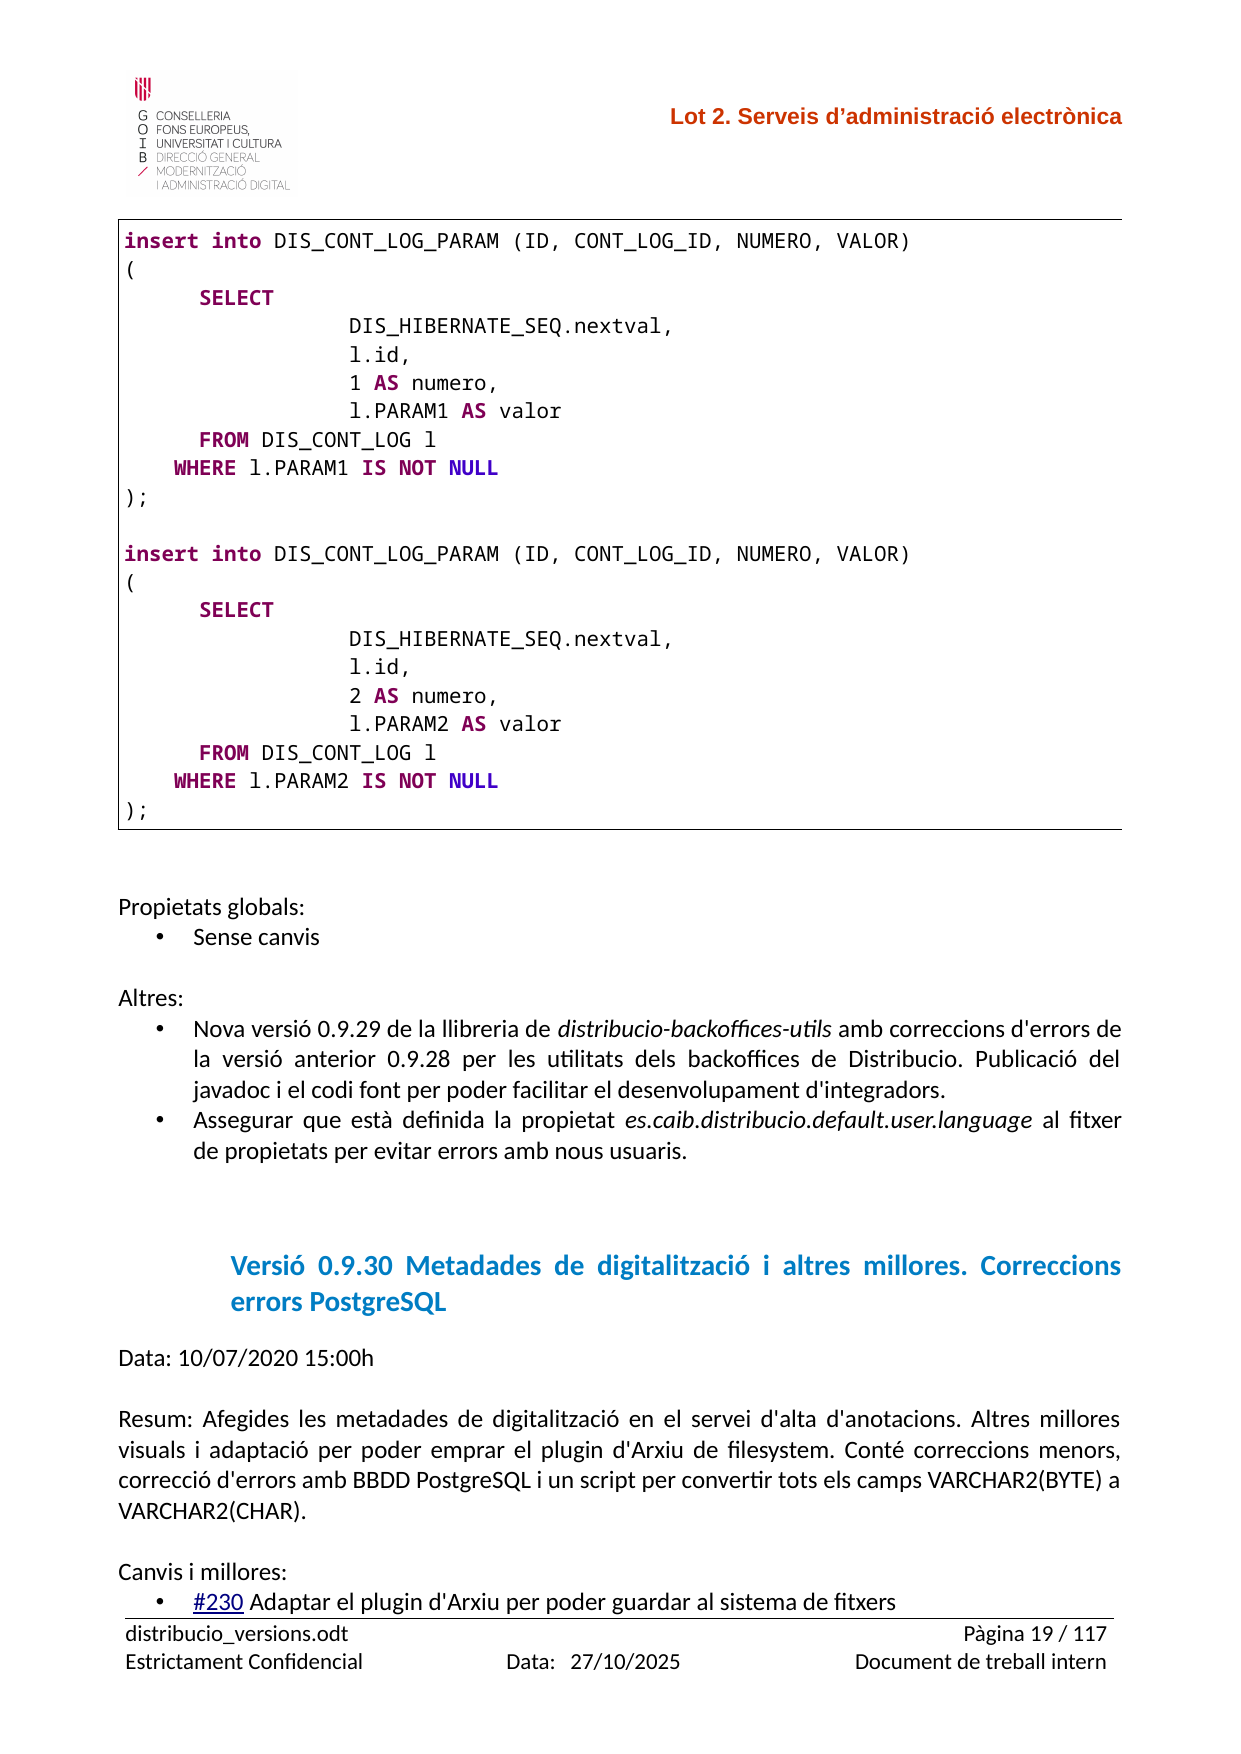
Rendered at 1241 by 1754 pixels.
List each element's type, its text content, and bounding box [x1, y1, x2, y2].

list #230 Adaptar el plugin d'Arxiu per poder guardar al sistema de fitxers [156, 1586, 1122, 1617]
text Data: 10/07/2020 15:00h [118, 1342, 1122, 1373]
text Resum: Afegides les metadades de digitalització en el servei d'alta d'anotacions. Altres millores visuals i adaptació per poder emprar el plugin d'Arxiu de filesystem. Conté correccions menors, correcció d'errors amb BBDD PostgreSQL i un script per convertir tots els camps VARCHAR2(BYTE) a VARCHAR2(CHAR). [118, 1403, 1122, 1525]
picture [126, 70, 299, 197]
text Propietats globals: [118, 891, 1122, 921]
list Nova versió 0.9.29 de la llibreria de distribucio-backoffices-utils amb correccions d'errors de la versió anterior 0.9.28 per les utilitats dels backoffices de Distribucio. Publicació del javadoc i el codi font per poder facilitar el desenvolupament d'integradors. [156, 1013, 1122, 1104]
text Altres: [118, 982, 1122, 1013]
list Assegurar que està definida la propietat es.caib.distribucio.default.user.language al fitxer de propietats per evitar errors amb nous usuaris. [156, 1104, 1122, 1166]
list Sense canvis [156, 921, 1122, 952]
text Canvis i millores: [118, 1556, 1122, 1586]
table_header insert into DIS_CONT_LOG_PARAM (ID, CONT_LOG_ID, NUMERO, VALOR) ( SELECT DIS_HIBERNATE_SEQ.nextval, l.id, 1 AS numero, l.PARAM1 AS valor FROM DIS_CONT_LOG l WHERE l.PARAM1 IS NOT NULL ); insert into DIS_CONT_LOG_PARAM (ID, CONT_LOG_ID, NUMERO, VALOR) ( SELECT DIS_HIBERNATE_SEQ.nextval, l.id, 2 AS numero, l.PARAM2 AS valor FROM DIS_CONT_LOG l WHERE l.PARAM2 IS NOT NULL ); [119, 220, 1122, 829]
subtitle Versió 0.9.30 Metadades de digitalització i altres millores. Correccions errors PostgreSQL [153, 1247, 1122, 1318]
